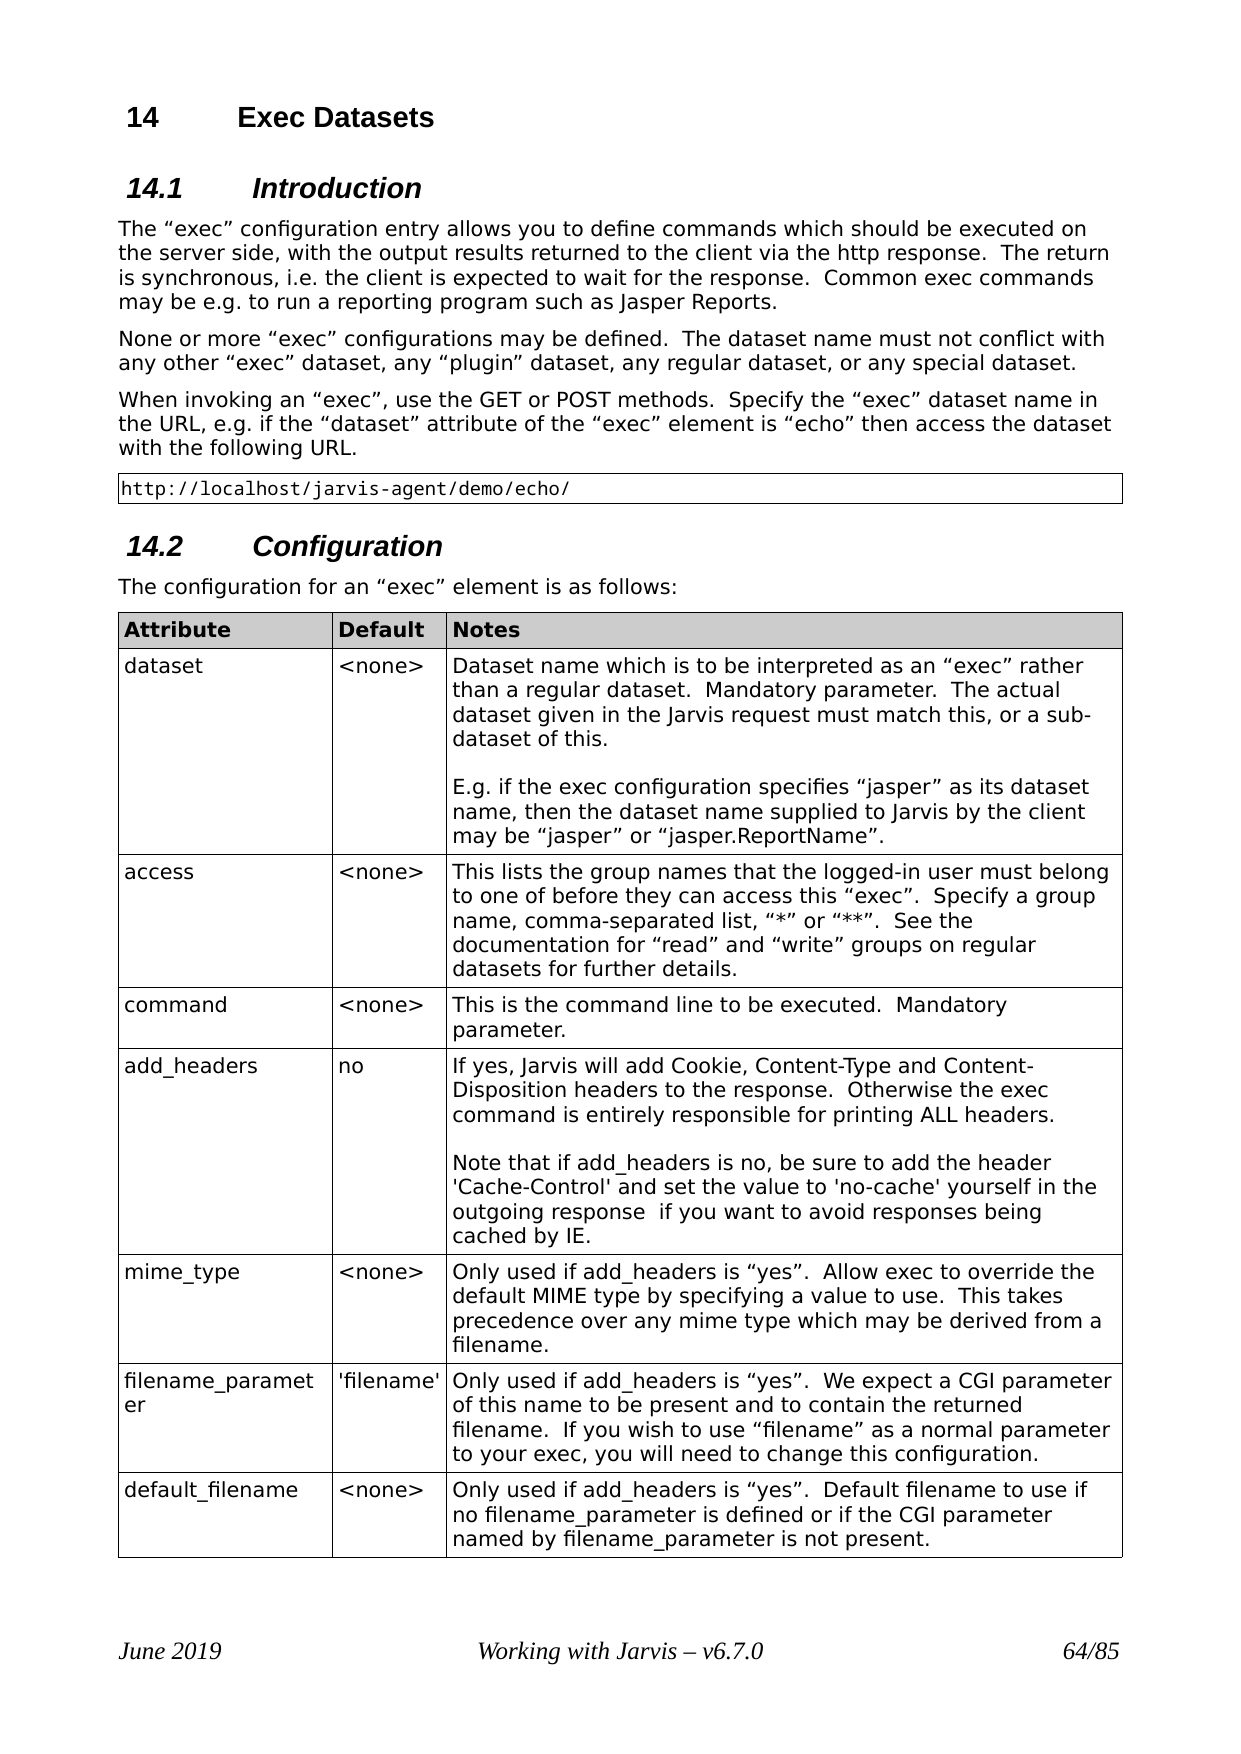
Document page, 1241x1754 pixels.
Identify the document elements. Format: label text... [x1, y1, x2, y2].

table_cell access [119, 855, 332, 987]
table_cell Only used if add_headers is “yes”. Default filename to use if no filename_parameter is defined or if the CGI parameter named by filename_parameter is not present. [447, 1473, 1122, 1557]
table_cell Dataset name which is to be interpreted as an “exec” rather than a regular dataset. Mandatory parameter. The actual dataset given in the Jarvis request must match this, or a sub-dataset of this. E.g. if the exec configuration specifies “jasper” as its dataset name, then the dataset name supplied to Jarvis by the client may be “jasper” or “jasper.ReportName”. [447, 649, 1122, 854]
text When invoking an “exec”, use the GET or POST methods. Specify the “exec” dataset name in the URL, e.g. if the “dataset” attribute of the “exec” element is “echo” then access the dataset with the following URL. [118, 388, 1122, 461]
text The “exec” configuration entry allows you to define commands which should be executed on the server side, with the output results returned to the client via the http response. The return is synchronous, i.e. the client is expected to wait for the response. Common exec commands may be e.g. to run a reporting program such as Jasper Reports. [118, 217, 1122, 314]
text None or more “exec” configurations may be defined. The dataset name must not conflict with any other “exec” dataset, any “plugin” dataset, any regular dataset, or any special dataset. [118, 327, 1122, 375]
subtitle Exec Datasets [118, 100, 1122, 133]
table_cell <none> [333, 649, 446, 854]
text The configuration for an “exec” element is as follows: [118, 575, 1122, 599]
subtitle Introduction [118, 171, 1122, 204]
table_cell filename_parameter [119, 1364, 332, 1472]
table_header Notes [447, 613, 1122, 648]
table_cell command [119, 988, 332, 1048]
text http://localhost/jarvis-agent/demo/echo/ [119, 474, 1122, 503]
table_cell <none> [333, 1473, 446, 1557]
subtitle Configuration [118, 529, 1122, 562]
table_cell This lists the group names that the logged-in user must belong to one of before they can access this “exec”. Specify a group name, comma-separated list, “*” or “**”. See the documentation for “read” and “write” groups on regular datasets for further details. [447, 855, 1122, 987]
table_cell <none> [333, 855, 446, 987]
table_cell add_headers [119, 1049, 332, 1254]
table_cell If yes, Jarvis will add Cookie, Content-Type and Content-Disposition headers to the response. Otherwise the exec command is entirely responsible for printing ALL headers. Note that if add_headers is no, be sure to add the header 'Cache-Control' and set the value to 'no-cache' yourself in the outgoing response if you want to avoid responses being cached by IE. [447, 1049, 1122, 1254]
table_cell This is the command line to be executed. Mandatory parameter. [447, 988, 1122, 1048]
table_cell dataset [119, 649, 332, 854]
table_header Default [333, 613, 446, 648]
table_cell Only used if add_headers is “yes”. Allow exec to override the default MIME type by specifying a value to use. This takes precedence over any mime type which may be derived from a filename. [447, 1255, 1122, 1363]
table_cell 'filename' [333, 1364, 446, 1472]
table_cell <none> [333, 1255, 446, 1363]
table_header Attribute [119, 613, 332, 648]
table_cell Only used if add_headers is “yes”. We expect a CGI parameter of this name to be present and to contain the returned filename. If you wish to use “filename” as a normal parameter to your exec, you will need to change this configuration. [447, 1364, 1122, 1472]
table_cell mime_type [119, 1255, 332, 1363]
table_cell default_filename [119, 1473, 332, 1557]
table_cell no [333, 1049, 446, 1254]
table_cell <none> [333, 988, 446, 1048]
